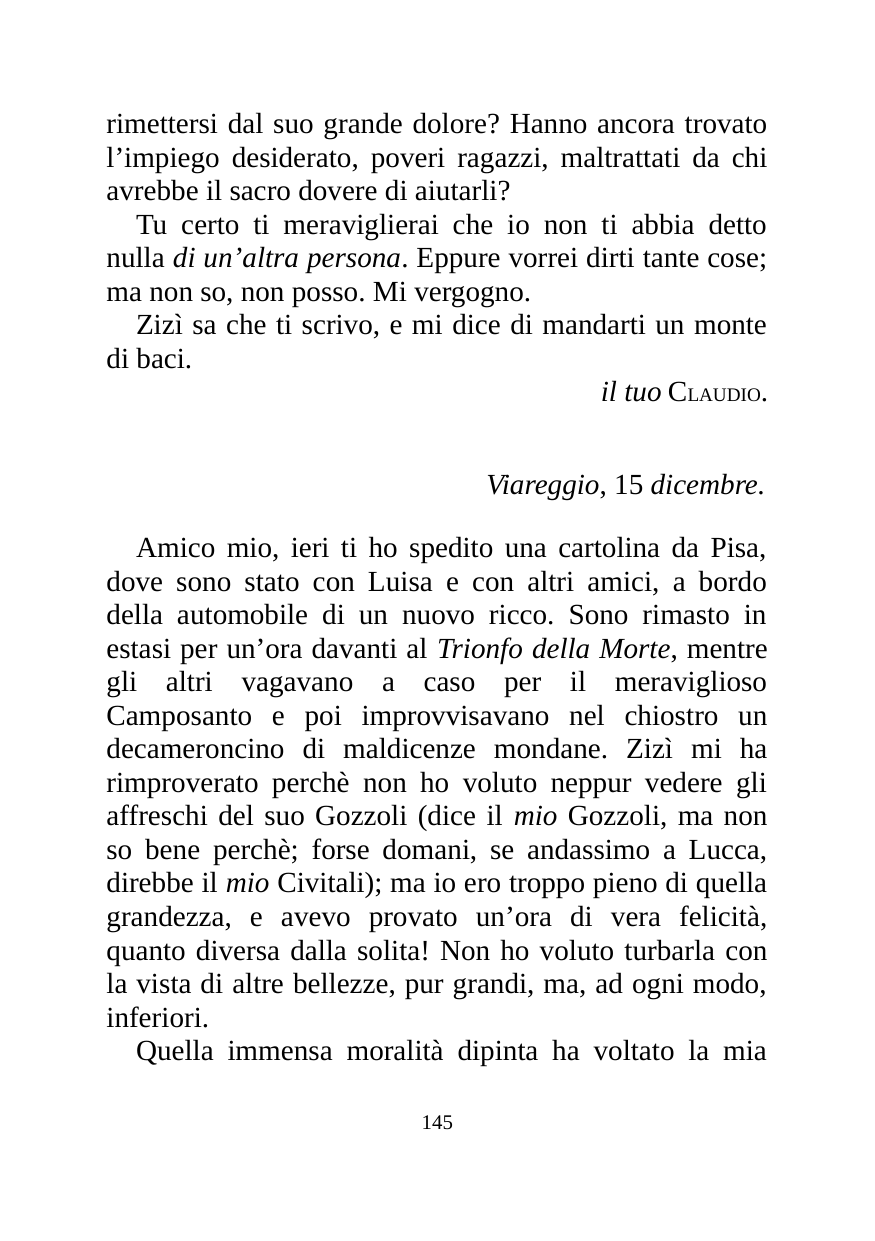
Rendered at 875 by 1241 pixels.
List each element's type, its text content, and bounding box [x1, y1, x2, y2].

text Amico mio, ieri ti ho spedito una cartolina da Pisa, dove sono stato con Luisa e con altri amici, a bordo della automobile di un nuovo ricco. Sono rimasto in estasi per un’ora davanti al Trionfo della Morte, mentre gli altri vagavano a caso per il meraviglioso Camposanto e poi improvvisavano nel chiostro un decameroncino di maldicenze mondane. Zizì mi ha rimproverato perchè non ho voluto neppur vedere gli affreschi del suo Gozzoli (dice il mio Gozzoli, ma non so bene perchè; forse domani, se andassimo a Lucca, direbbe il mio Civitali); ma io ero troppo pieno di quella grandezza, e avevo provato un’ora di vera felicità, quanto diversa dalla solita! Non ho voluto turbarla con la vista di altre bellezze, pur grandi, ma, ad ogni modo, inferiori. [106, 530, 768, 1033]
text il tuo Claudio. [106, 374, 768, 408]
text rimettersi dal suo grande dolore? Hanno ancora trovato l’impiego desiderato, poveri ragazzi, maltrattati da chi avrebbe il sacro dovere di aiutarli? [106, 106, 768, 207]
text Tu certo ti meraviglierai che io non ti abbia detto nulla di un’altra persona. Eppure vorrei dirti tante cose; ma non so, non posso. Mi vergogno. [106, 207, 768, 307]
text Viareggio, 15 dicembre. [106, 467, 768, 501]
text Zizì sa che ti scrivo, e mi dice di mandarti un monte di baci. [106, 307, 768, 374]
text Quella immensa moralità dipinta ha voltato la mia [106, 1033, 768, 1067]
